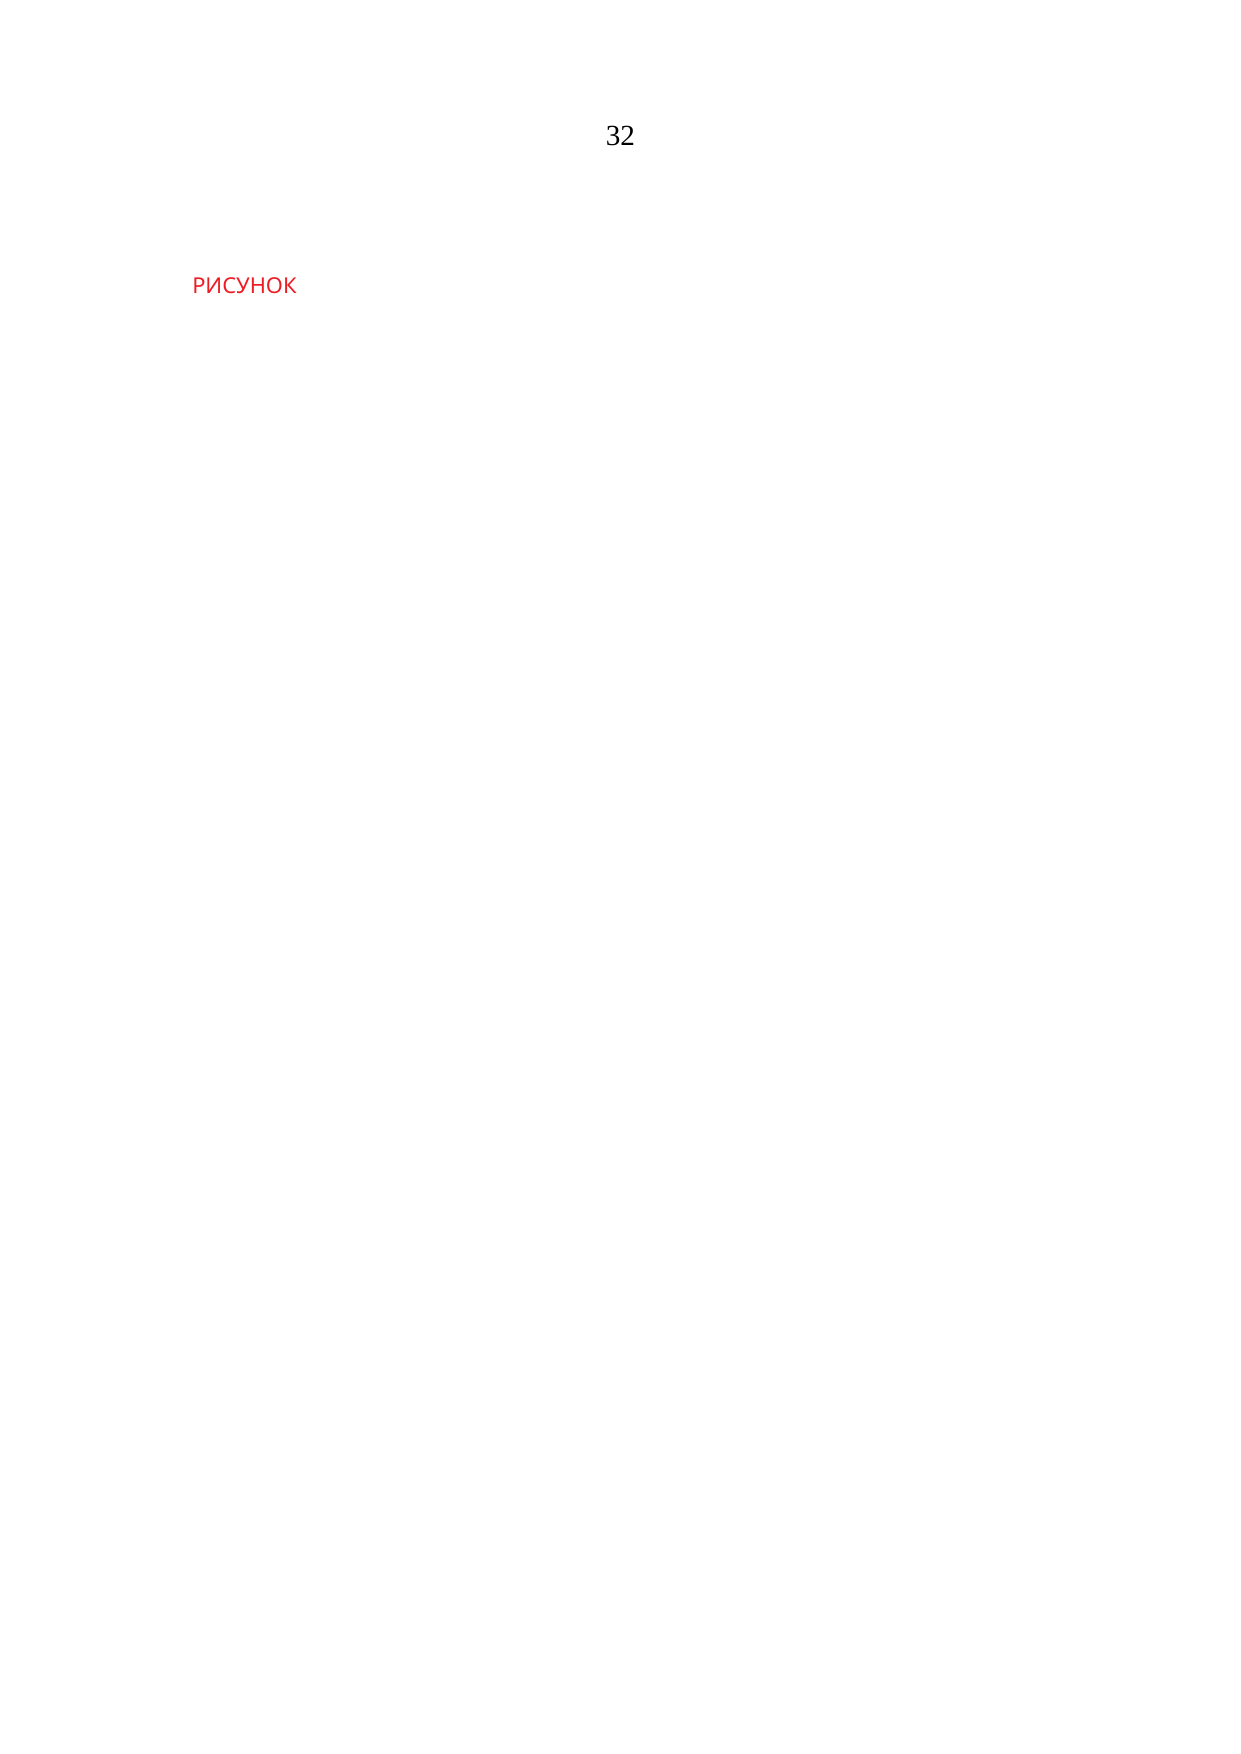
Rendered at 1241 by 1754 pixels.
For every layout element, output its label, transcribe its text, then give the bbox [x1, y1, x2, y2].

text РИСУНОК [118, 271, 1122, 300]
